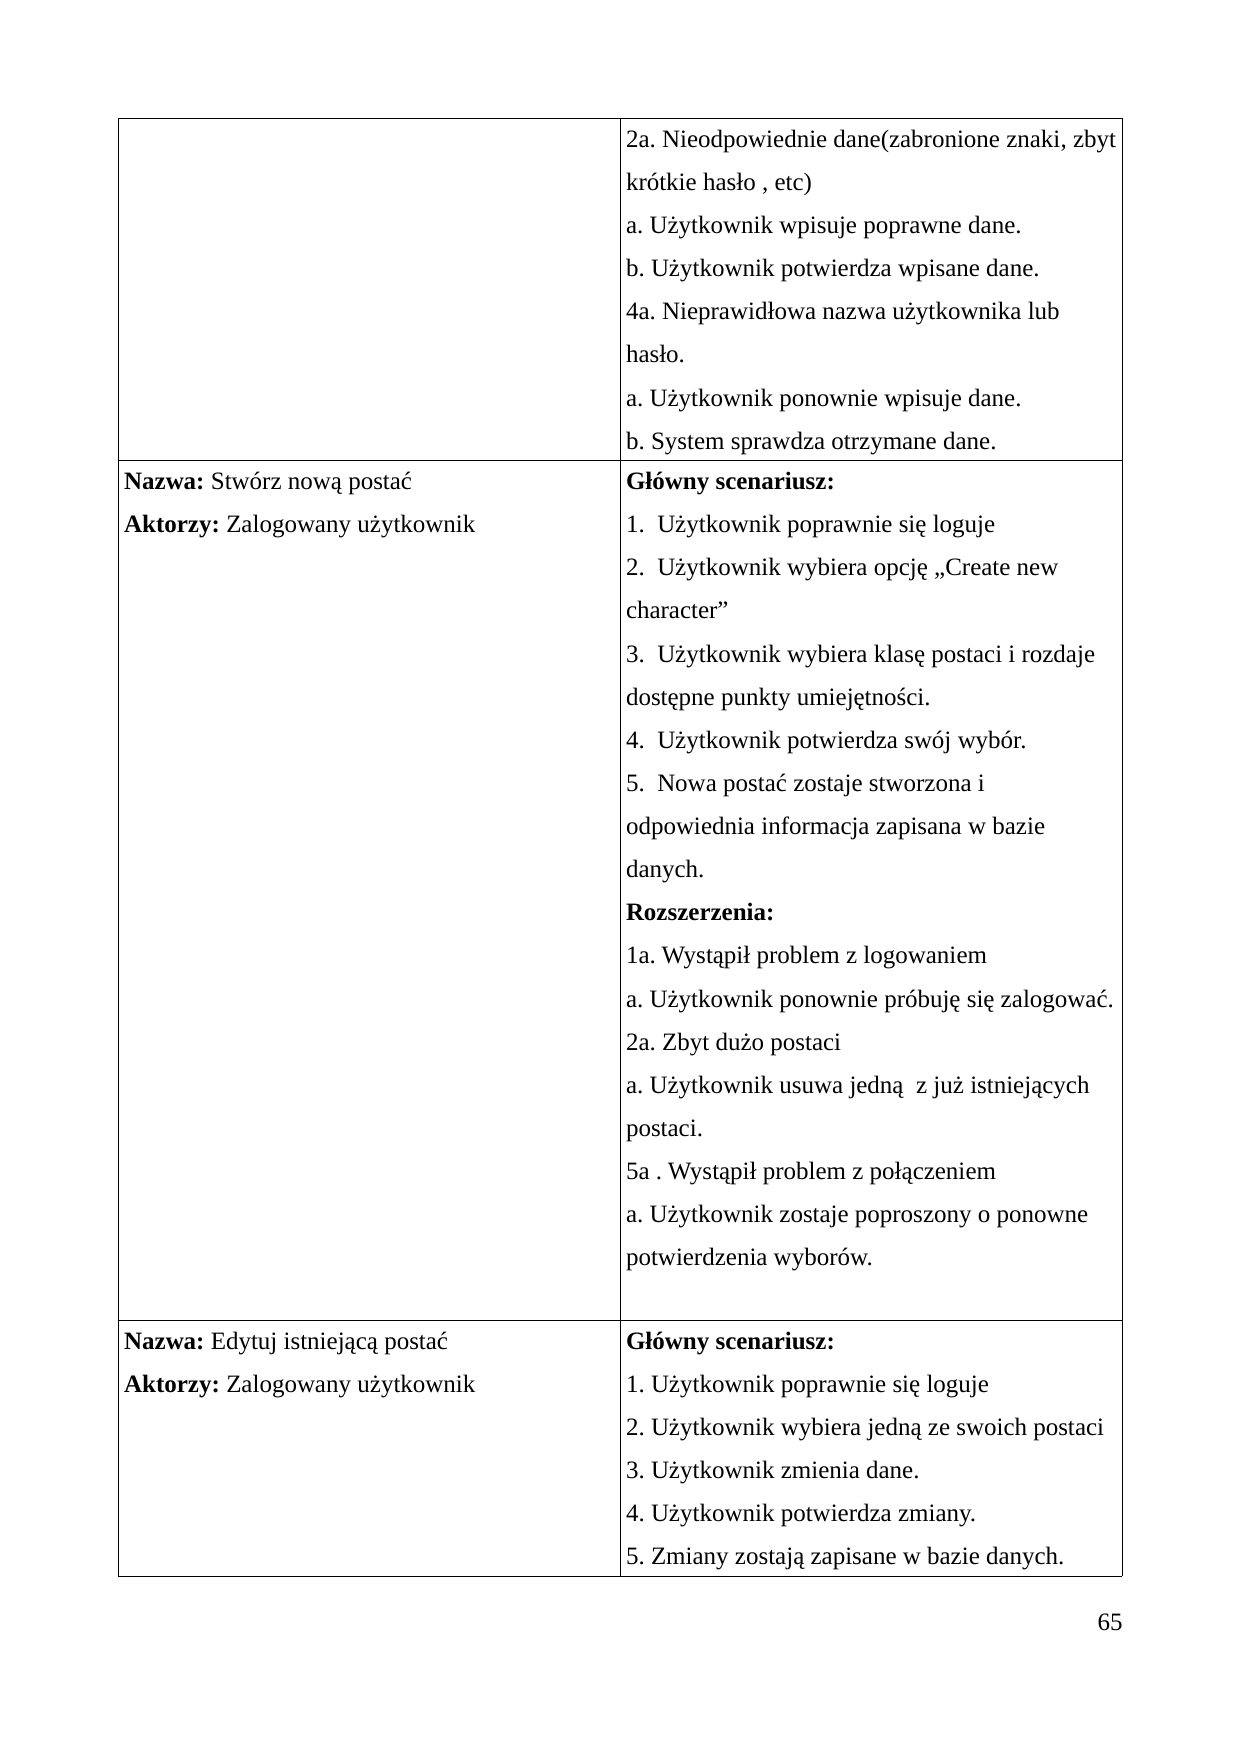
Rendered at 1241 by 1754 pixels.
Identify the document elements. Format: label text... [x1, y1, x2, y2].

table_cell Nazwa: Edytuj istniejącą postać Aktorzy: Zalogowany użytkownik [119, 1321, 620, 1576]
table_cell Główny scenariusz: 1. Użytkownik poprawnie się loguje 2. Użytkownik wybiera opcję „Create new character” 3. Użytkownik wybiera klasę postaci i rozdaje dostępne punkty umiejętności. 4. Użytkownik potwierdza swój wybór. 5. Nowa postać zostaje stworzona i odpowiednia informacja zapisana w bazie danych. Rozszerzenia: 1a. Wystąpił problem z logowaniem a. Użytkownik ponownie próbuję się zalogować. 2a. Zbyt dużo postaci a. Użytkownik usuwa jedną z już istniejących postaci. 5a . Wystąpił problem z połączeniem a. Użytkownik zostaje poproszony o ponowne potwierdzenia wyborów. [621, 461, 1122, 1320]
table_header 2a. Nieodpowiednie dane(zabronione znaki, zbyt krótkie hasło , etc) a. Użytkownik wpisuje poprawne dane. b. Użytkownik potwierdza wpisane dane. 4a. Nieprawidłowa nazwa użytkownika lub hasło. a. Użytkownik ponownie wpisuje dane. b. System sprawdza otrzymane dane. [621, 119, 1122, 460]
table_cell Nazwa: Stwórz nową postać Aktorzy: Zalogowany użytkownik [119, 461, 620, 1320]
table_header [119, 119, 620, 460]
table_cell Główny scenariusz: 1. Użytkownik poprawnie się loguje 2. Użytkownik wybiera jedną ze swoich postaci 3. Użytkownik zmienia dane. 4. Użytkownik potwierdza zmiany. 5. Zmiany zostają zapisane w bazie danych. [621, 1321, 1122, 1576]
